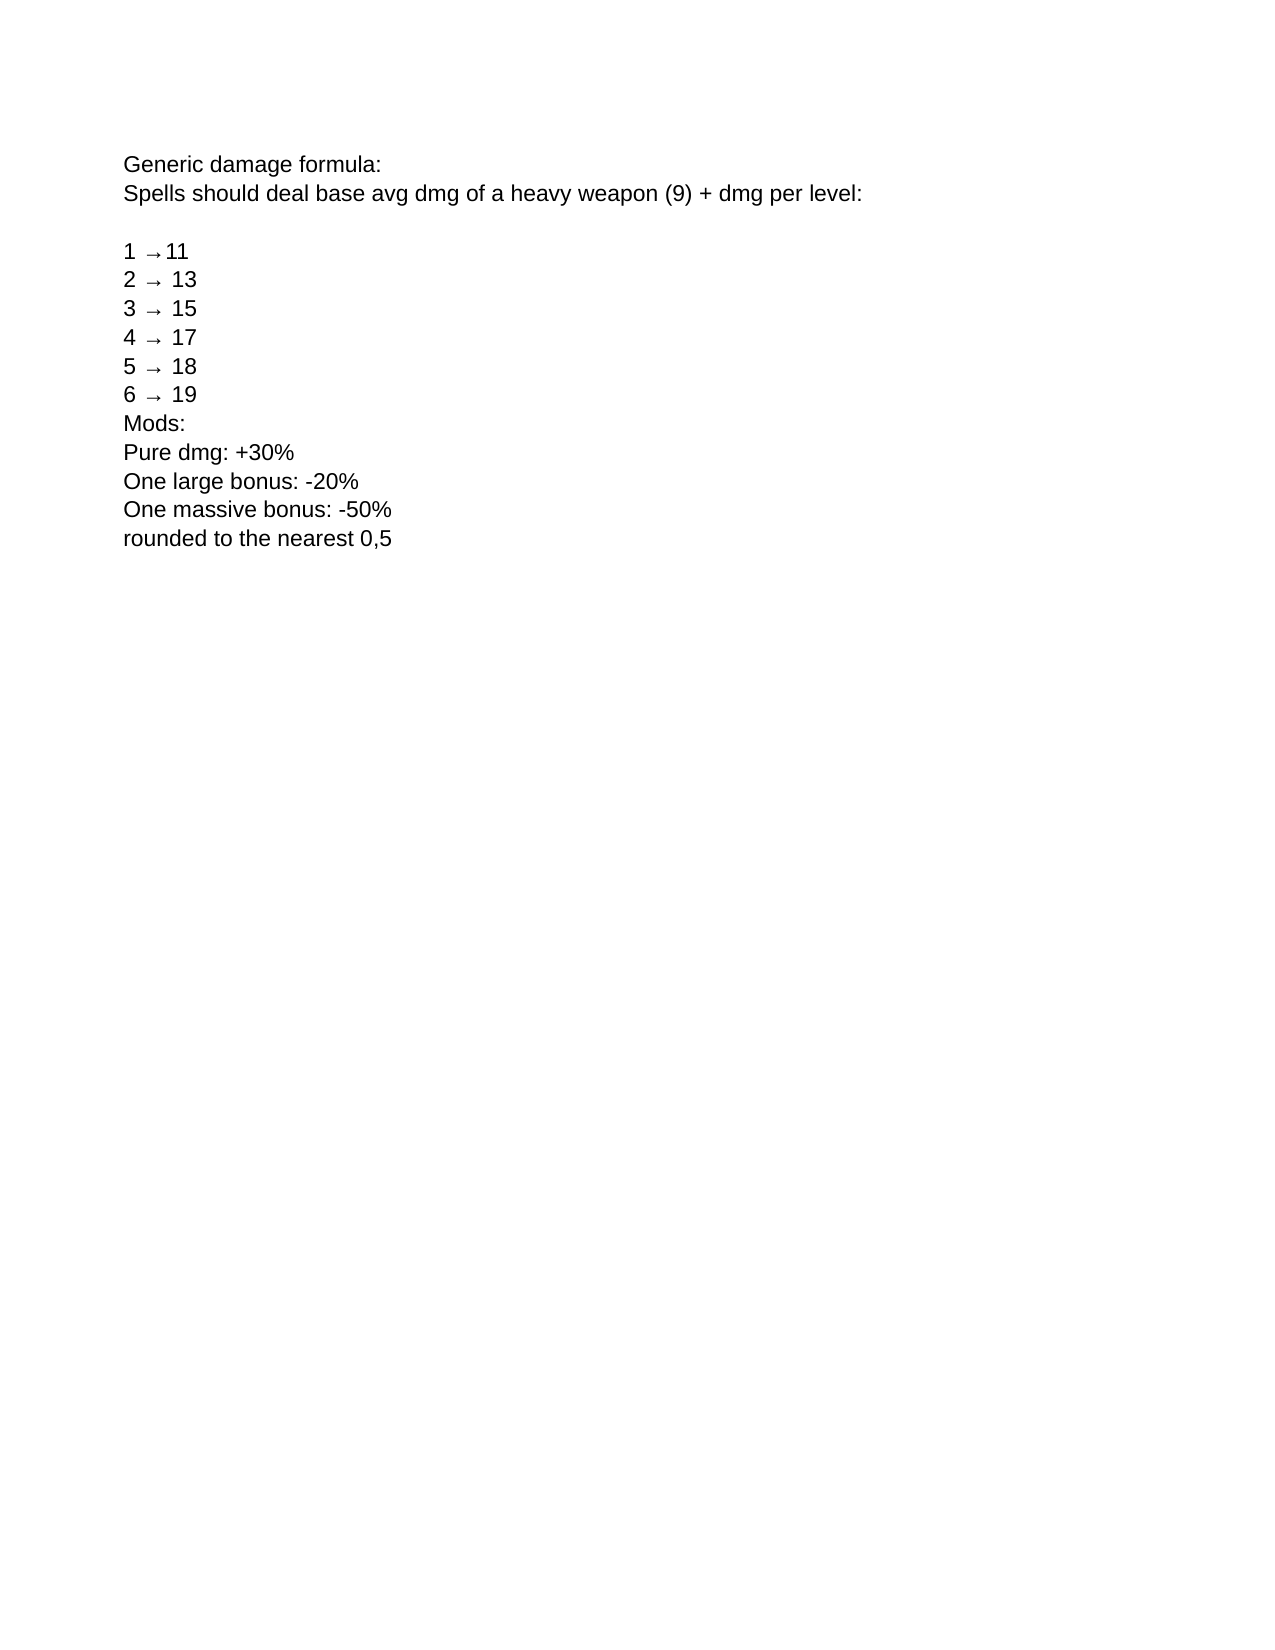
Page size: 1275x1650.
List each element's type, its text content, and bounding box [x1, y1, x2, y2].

text 1 →11 2 → 13 3 → 15 4 → 17 5 → 18 6 → 19 Mods: Pure dmg: +30% One large bonus: -20% One massive bonus: -50% rounded to the nearest 0,5 [123, 236, 1125, 639]
text Generic damage formula: Spells should deal base avg dmg of a heavy weapon (9) + dmg per level: [123, 150, 1125, 236]
